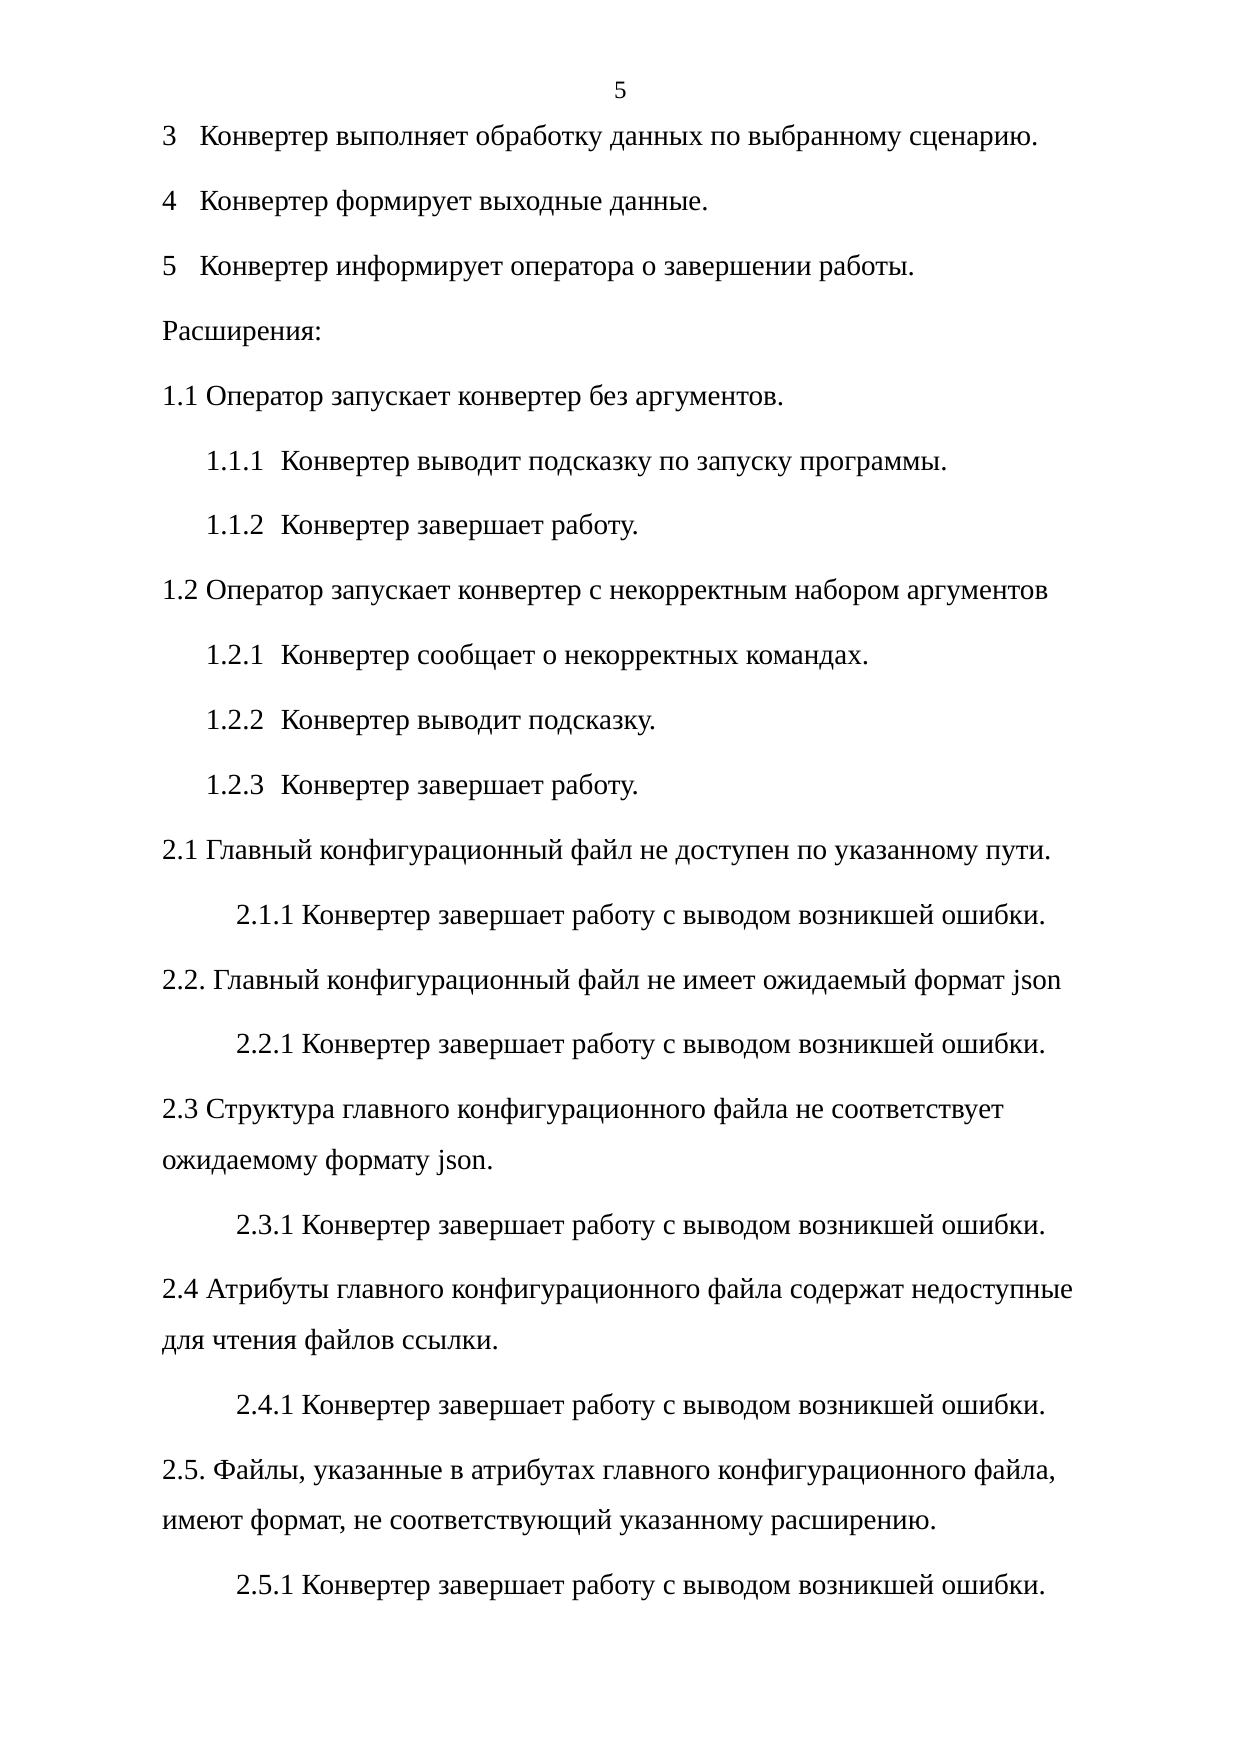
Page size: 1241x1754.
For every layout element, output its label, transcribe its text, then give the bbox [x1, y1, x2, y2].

text 2.4.1 Конвертер завершает работу с выводом возникшей ошибки. [162, 1387, 1122, 1420]
list Конвертер выводит подсказку по запуску программы. [206, 443, 1122, 476]
text 2.4 Атрибуты главного конфигурационного файла содержат недоступные для чтения файлов ссылки. [162, 1272, 1122, 1356]
list Конвертер выводит подсказку. [206, 702, 1122, 736]
text 2.1 Главный конфигурационный файл не доступен по указанному пути. [162, 832, 1122, 866]
text 2.2. Главный конфигурационный файл не имеет ожидаемый формат json [162, 962, 1122, 995]
text 2.3 Структура главного конфигурационного файла не соответствует ожидаемому формату json. [162, 1092, 1122, 1175]
text 2.2.1 Конвертер завершает работу с выводом возникшей ошибки. [162, 1027, 1122, 1060]
list Оператор запускает конвертер без аргументов. [162, 378, 1122, 411]
text 2.1.1 Конвертер завершает работу с выводом возникшей ошибки. [162, 897, 1122, 930]
list Конвертер завершает работу. [206, 507, 1122, 541]
list Конвертер информирует оператора о завершении работы. [162, 248, 1122, 281]
list Конвертер формирует выходные данные. [162, 183, 1122, 217]
list Конвертер сообщает о некорректных командах. [206, 637, 1122, 671]
text 2.5.1 Конвертер завершает работу с выводом возникшей ошибки. [162, 1567, 1122, 1601]
text 2.5. Файлы, указанные в атрибутах главного конфигурационного файла, имеют формат, не соответствующий указанному расширению. [162, 1452, 1122, 1536]
text Расширения: [162, 313, 1122, 346]
list Оператор запускает конвертер с некорректным набором аргументов [162, 572, 1122, 606]
list Конвертер выполняет обработку данных по выбранному сценарию. [162, 118, 1122, 152]
list Конвертер завершает работу. [206, 767, 1122, 801]
text 2.3.1 Конвертер завершает работу с выводом возникшей ошибки. [162, 1207, 1122, 1240]
